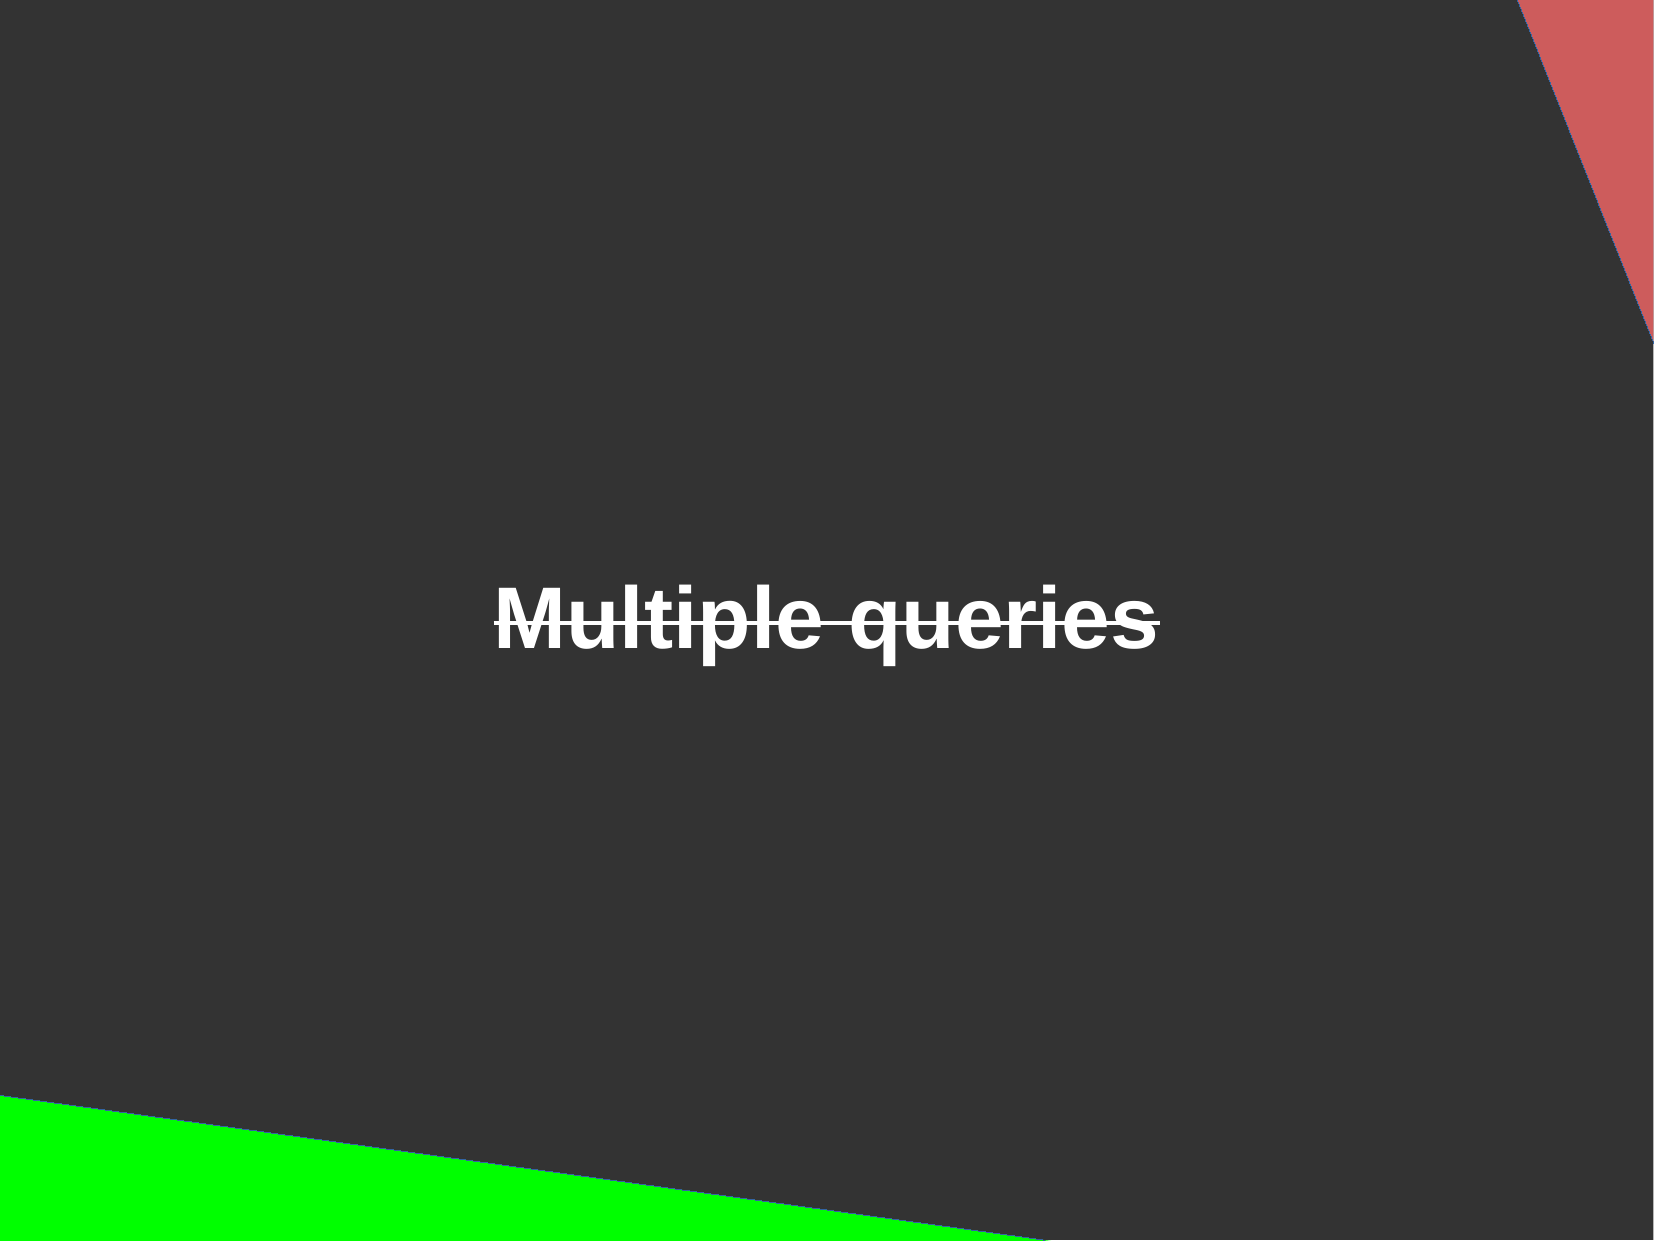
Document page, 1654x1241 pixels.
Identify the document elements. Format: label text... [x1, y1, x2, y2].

text_box [1517, 0, 1654, 344]
text_box [0, 1095, 1052, 1241]
title Multiple queries [31, 568, 1622, 672]
